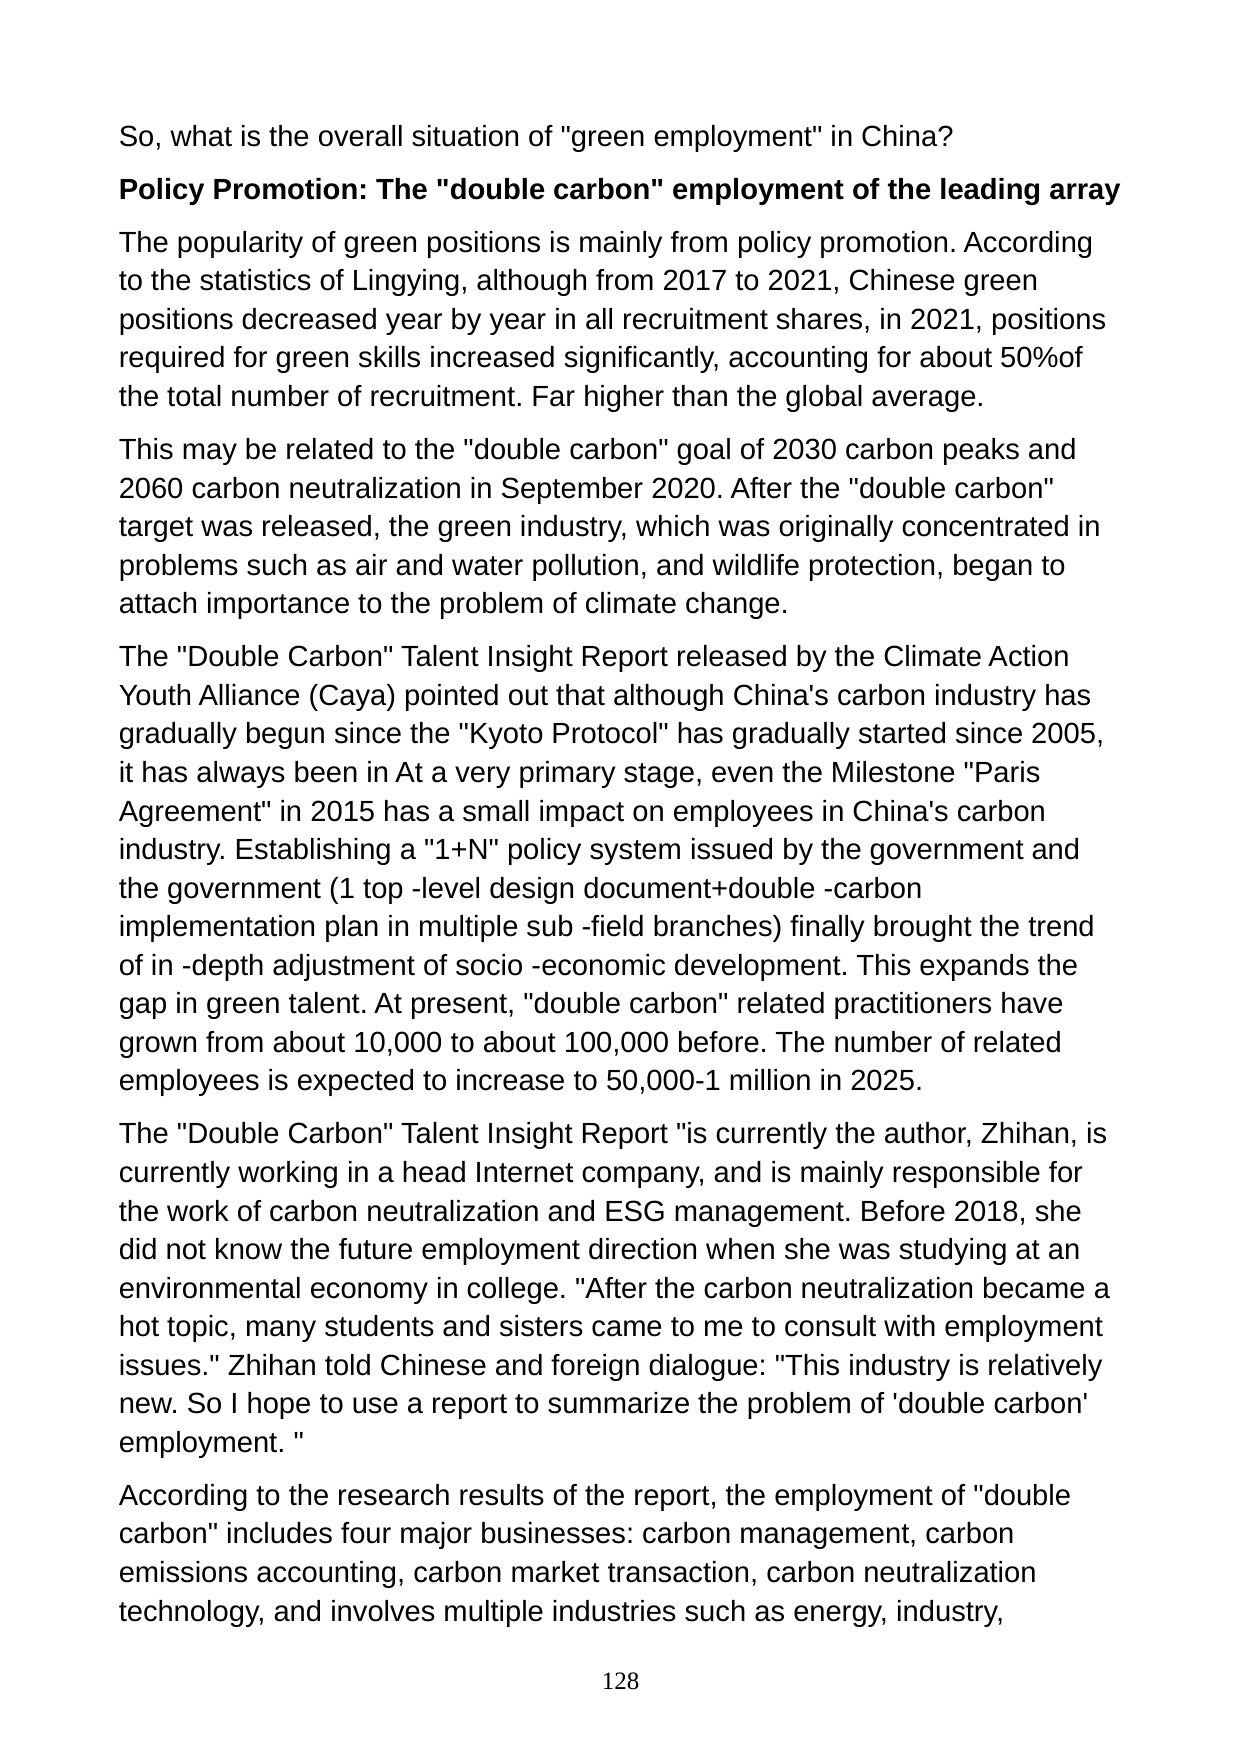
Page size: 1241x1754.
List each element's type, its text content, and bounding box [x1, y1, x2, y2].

text According to the research results of the report, the employment of "double carbon" includes four major businesses: carbon management, carbon emissions accounting, carbon market transaction, carbon neutralization technology, and involves multiple industries such as energy, industry, [118, 1478, 1122, 1627]
text The popularity of green positions is mainly from policy promotion. According to the statistics of Lingying, although from 2017 to 2021, Chinese green positions decreased year by year in all recruitment shares, in 2021, positions required for green skills increased significantly, accounting for about 50%of the total number of recruitment. Far higher than the global average. [118, 225, 1122, 412]
text Policy Promotion: The "double carbon" employment of the leading array [118, 172, 1122, 205]
text The "Double Carbon" Talent Insight Report released by the Climate Action Youth Alliance (Caya) pointed out that although China's carbon industry has gradually begun since the "Kyoto Protocol" has gradually started since 2005, it has always been in At a very primary stage, even the Milestone "Paris Agreement" in 2015 has a small impact on employees in China's carbon industry. Establishing a "1+N" policy system issued by the government and the government (1 top -level design document+double -carbon implementation plan in multiple sub -field branches) finally brought the trend of in -depth adjustment of socio -economic development. This expands the gap in green talent. At present, "double carbon" related practitioners have grown from about 10,000 to about 100,000 before. The number of related employees is expected to increase to 50,000-1 million in 2025. [118, 639, 1122, 1097]
text The "Double Carbon" Talent Insight Report "is currently the author, Zhihan, is currently working in a head Internet company, and is mainly responsible for the work of carbon neutralization and ESG management. Before 2018, she did not know the future employment direction when she was studying at an environmental economy in college. "After the carbon neutralization became a hot topic, many students and sisters came to me to consult with employment issues." Zhihan told Chinese and foreign dialogue: "This industry is relatively new. So I hope to use a report to summarize the problem of 'double carbon' employment. " [118, 1116, 1122, 1458]
text This may be related to the "double carbon" goal of 2030 carbon peaks and 2060 carbon neutralization in September 2020. After the "double carbon" target was released, the green industry, which was originally concentrated in problems such as air and water pollution, and wildlife protection, began to attach importance to the problem of climate change. [118, 432, 1122, 620]
text So, what is the overall situation of "green employment" in China? [118, 118, 1122, 152]
